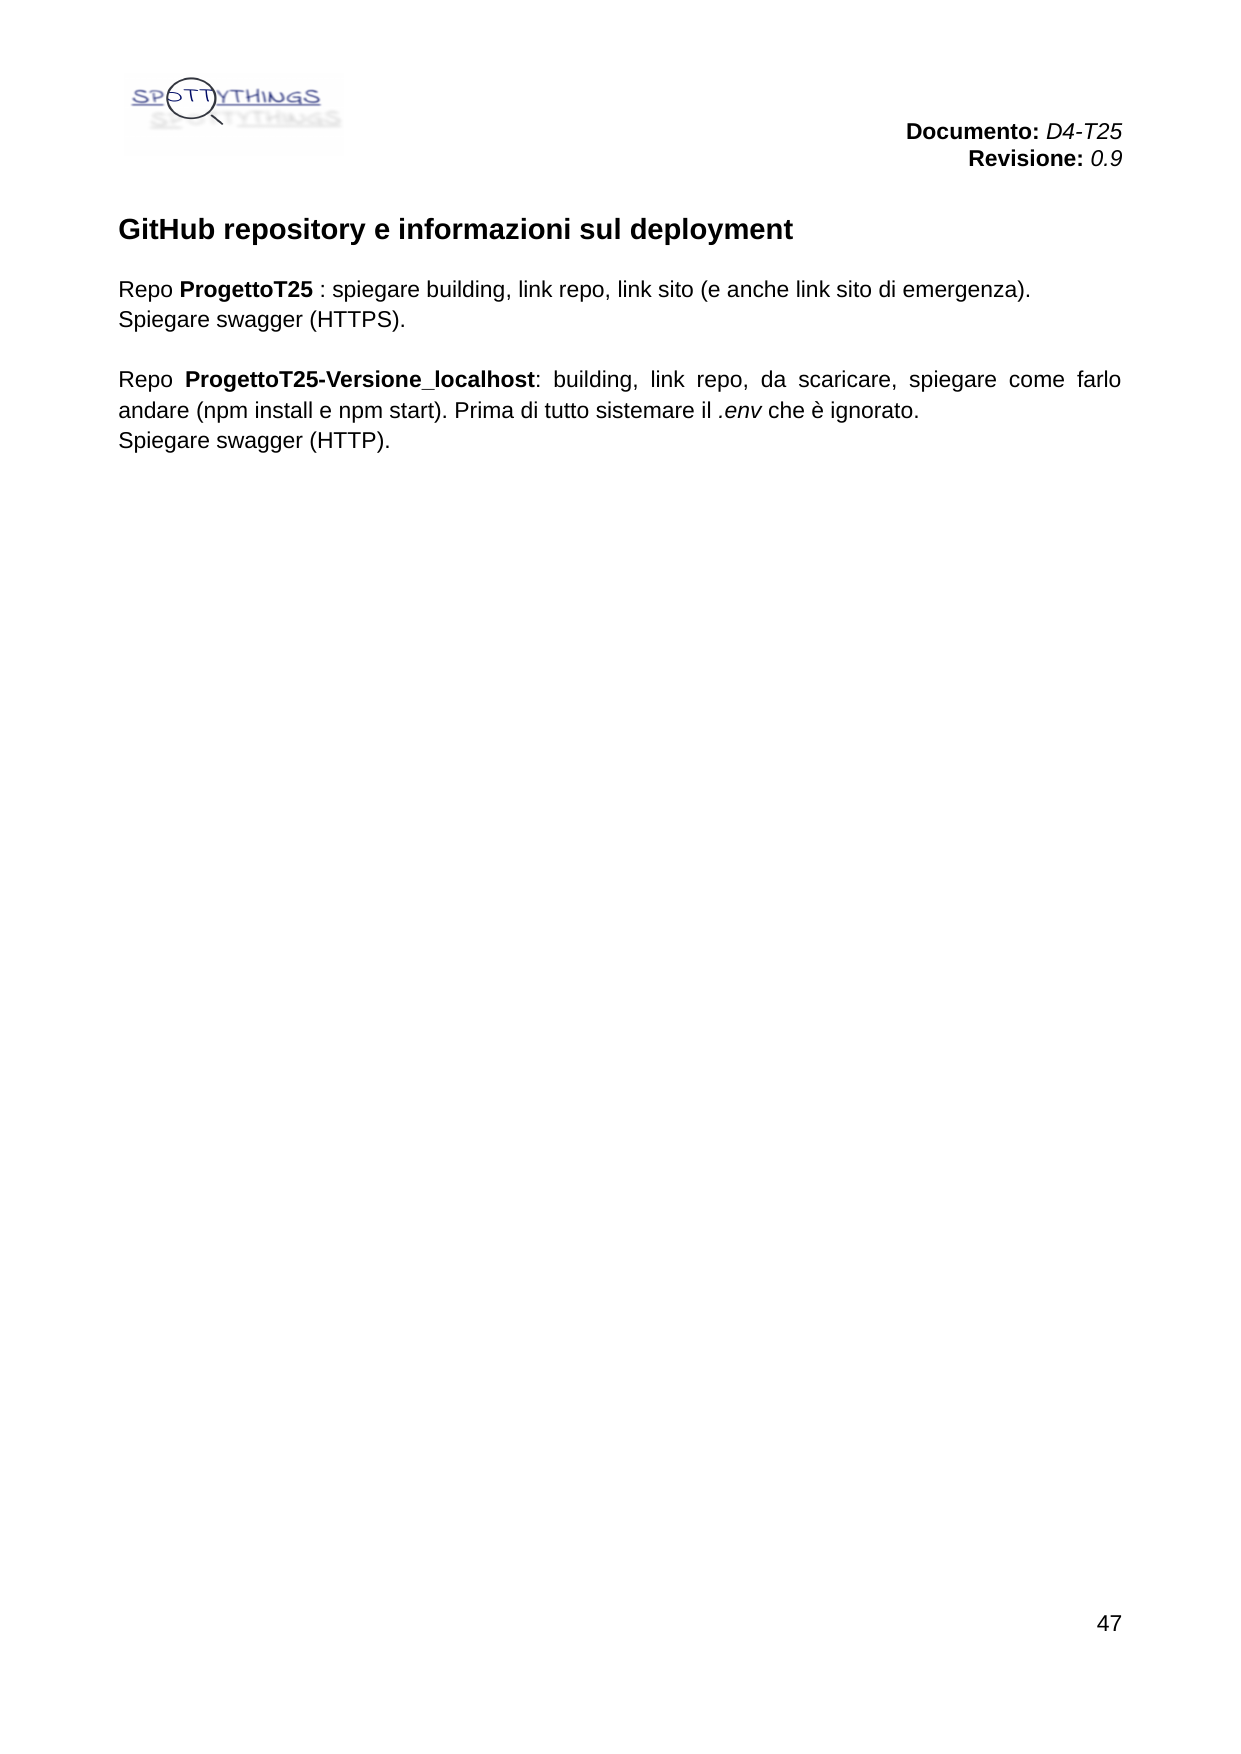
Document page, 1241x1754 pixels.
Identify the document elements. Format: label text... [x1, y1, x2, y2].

text Spiegare swagger (HTTPS). [118, 306, 1122, 332]
text Spiegare swagger (HTTP). [118, 427, 1122, 453]
text Repo ProgettoT25 : spiegare building, link repo, link sito (e anche link sito di emergenza). [118, 276, 1122, 302]
subtitle GitHub repository e informazioni sul deployment [118, 212, 1122, 246]
picture [123, 73, 345, 156]
text Repo ProgettoT25-Versione_localhost: building, link repo, da scaricare, spiegare come farlo andare (npm install e npm start). Prima di tutto sistemare il .env che è ignorato. [118, 366, 1122, 423]
